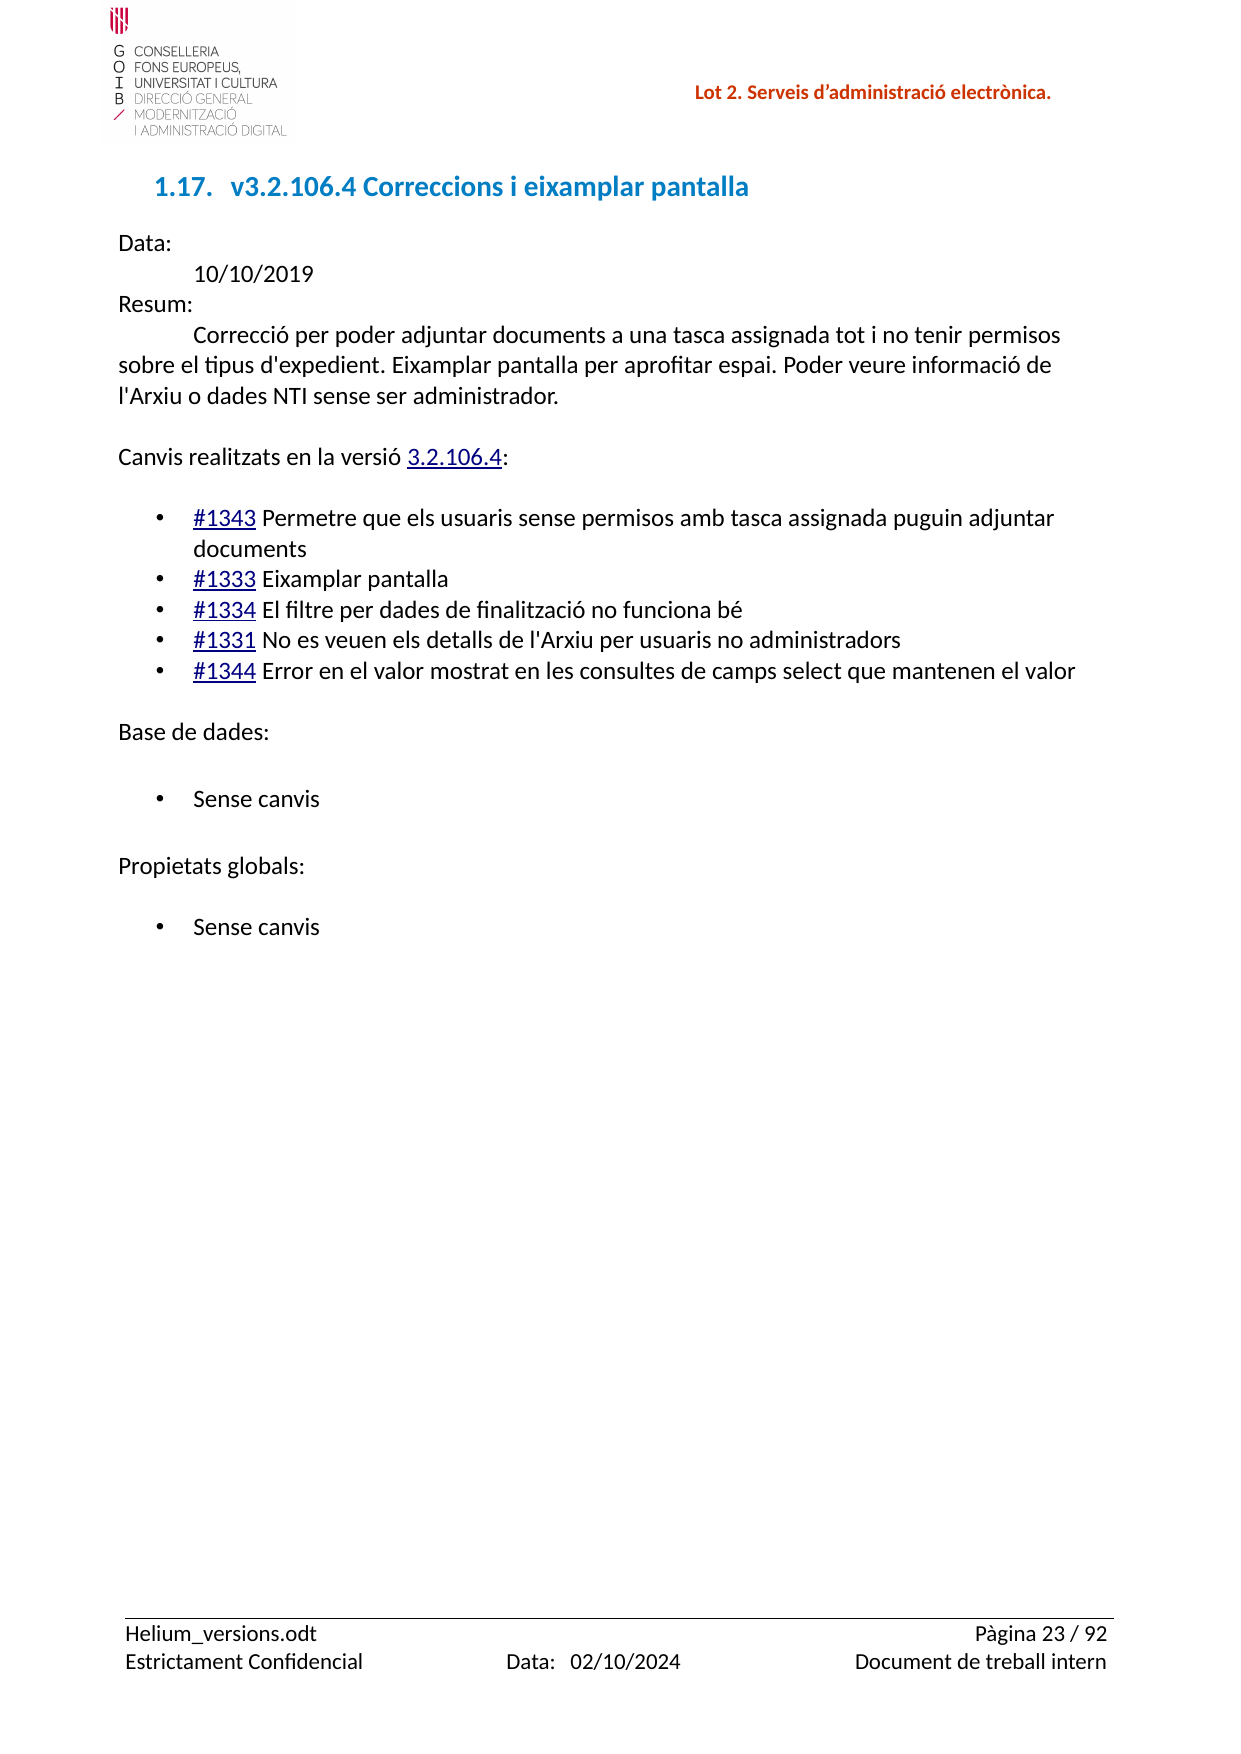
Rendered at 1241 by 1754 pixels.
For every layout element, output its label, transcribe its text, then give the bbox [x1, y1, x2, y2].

list #1344 Error en el valor mostrat en les consultes de camps select que mantenen el valor [156, 655, 1122, 685]
subtitle v3.2.106.4 Correccions i eixamplar pantalla [153, 168, 1122, 204]
picture [100, 0, 297, 144]
text Propietats globals: [118, 850, 1122, 880]
text Resum: [118, 289, 1122, 319]
text Data: [118, 228, 1122, 258]
list #1331 No es veuen els detalls de l'Arxiu per usuaris no administradors [156, 624, 1122, 655]
list #1333 Eixamplar pantalla [156, 563, 1122, 594]
list Sense canvis [156, 911, 1122, 941]
text Base de dades: [118, 716, 1122, 746]
list #1334 El filtre per dades de finalització no funciona bé [156, 594, 1122, 624]
text 10/10/2019 [118, 258, 1122, 289]
list #1343 Permetre que els usuaris sense permisos amb tasca assignada puguin adjuntar documents [156, 502, 1122, 563]
text Correcció per poder adjuntar documents a una tasca assignada tot i no tenir permisos sobre el tipus d'expedient. Eixamplar pantalla per aprofitar espai. Poder veure informació de l'Arxiu o dades NTI sense ser administrador. [118, 319, 1122, 411]
list Sense canvis [156, 783, 1122, 813]
text Canvis realitzats en la versió 3.2.106.4: [118, 441, 1122, 472]
